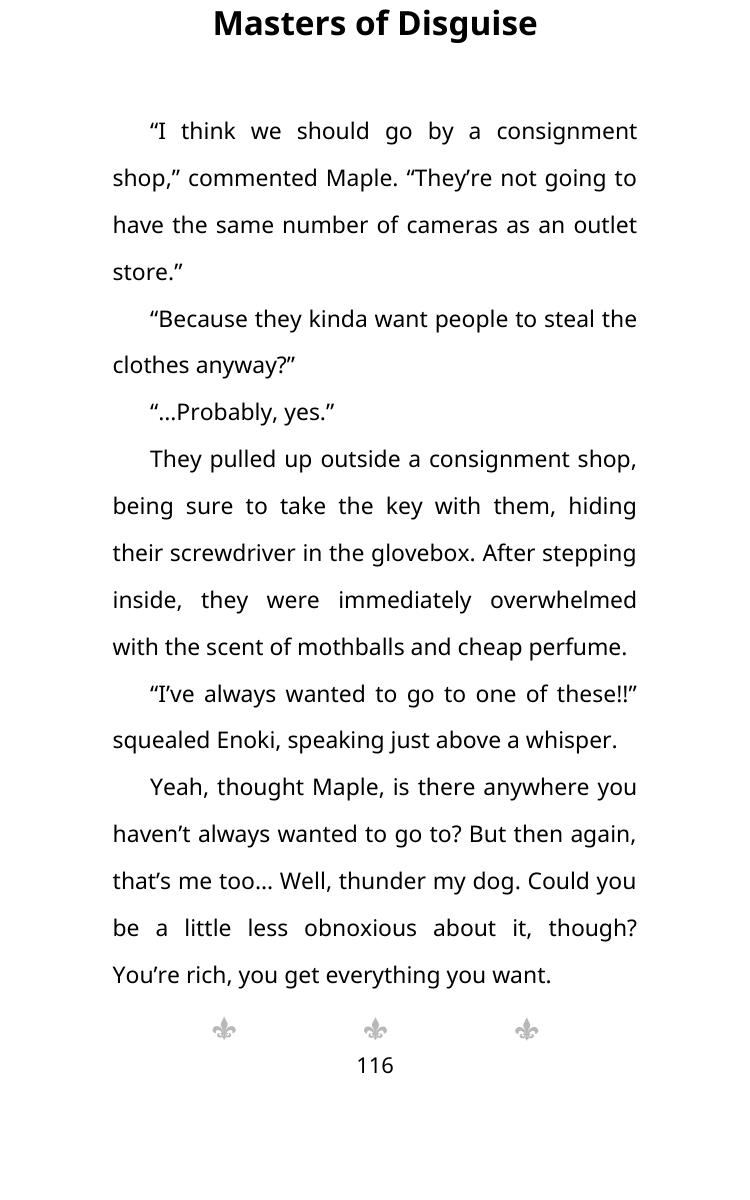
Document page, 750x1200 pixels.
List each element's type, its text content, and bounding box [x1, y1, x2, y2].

text “Because they kinda want people to steal the clothes anyway?” [112, 302, 637, 381]
text Yeah, thought Maple, is there anywhere you haven’t always wanted to go to? But then again, that’s me too… Well, thunder my dog. Could you be a little less obnoxious about it, though? You’re rich, you get everything you want. [112, 771, 637, 990]
text “I think we should go by a consignment shop,” commented Maple. “They’re not going to have the same number of cameras as an outlet store.” [112, 115, 637, 287]
text “I’ve always wanted to go to one of these!!” squealed Enoki, speaking just above a whisper. [112, 677, 637, 756]
text They pulled up outside a consignment shop, being sure to take the key with them, hiding their screwdriver in the glovebox. After stepping inside, they were immediately overwhelmed with the scent of mothballs and cheap perfume. [112, 443, 637, 662]
subtitle Masters of Disguise [112, 0, 637, 45]
text “…Probably, yes.” [112, 396, 637, 427]
